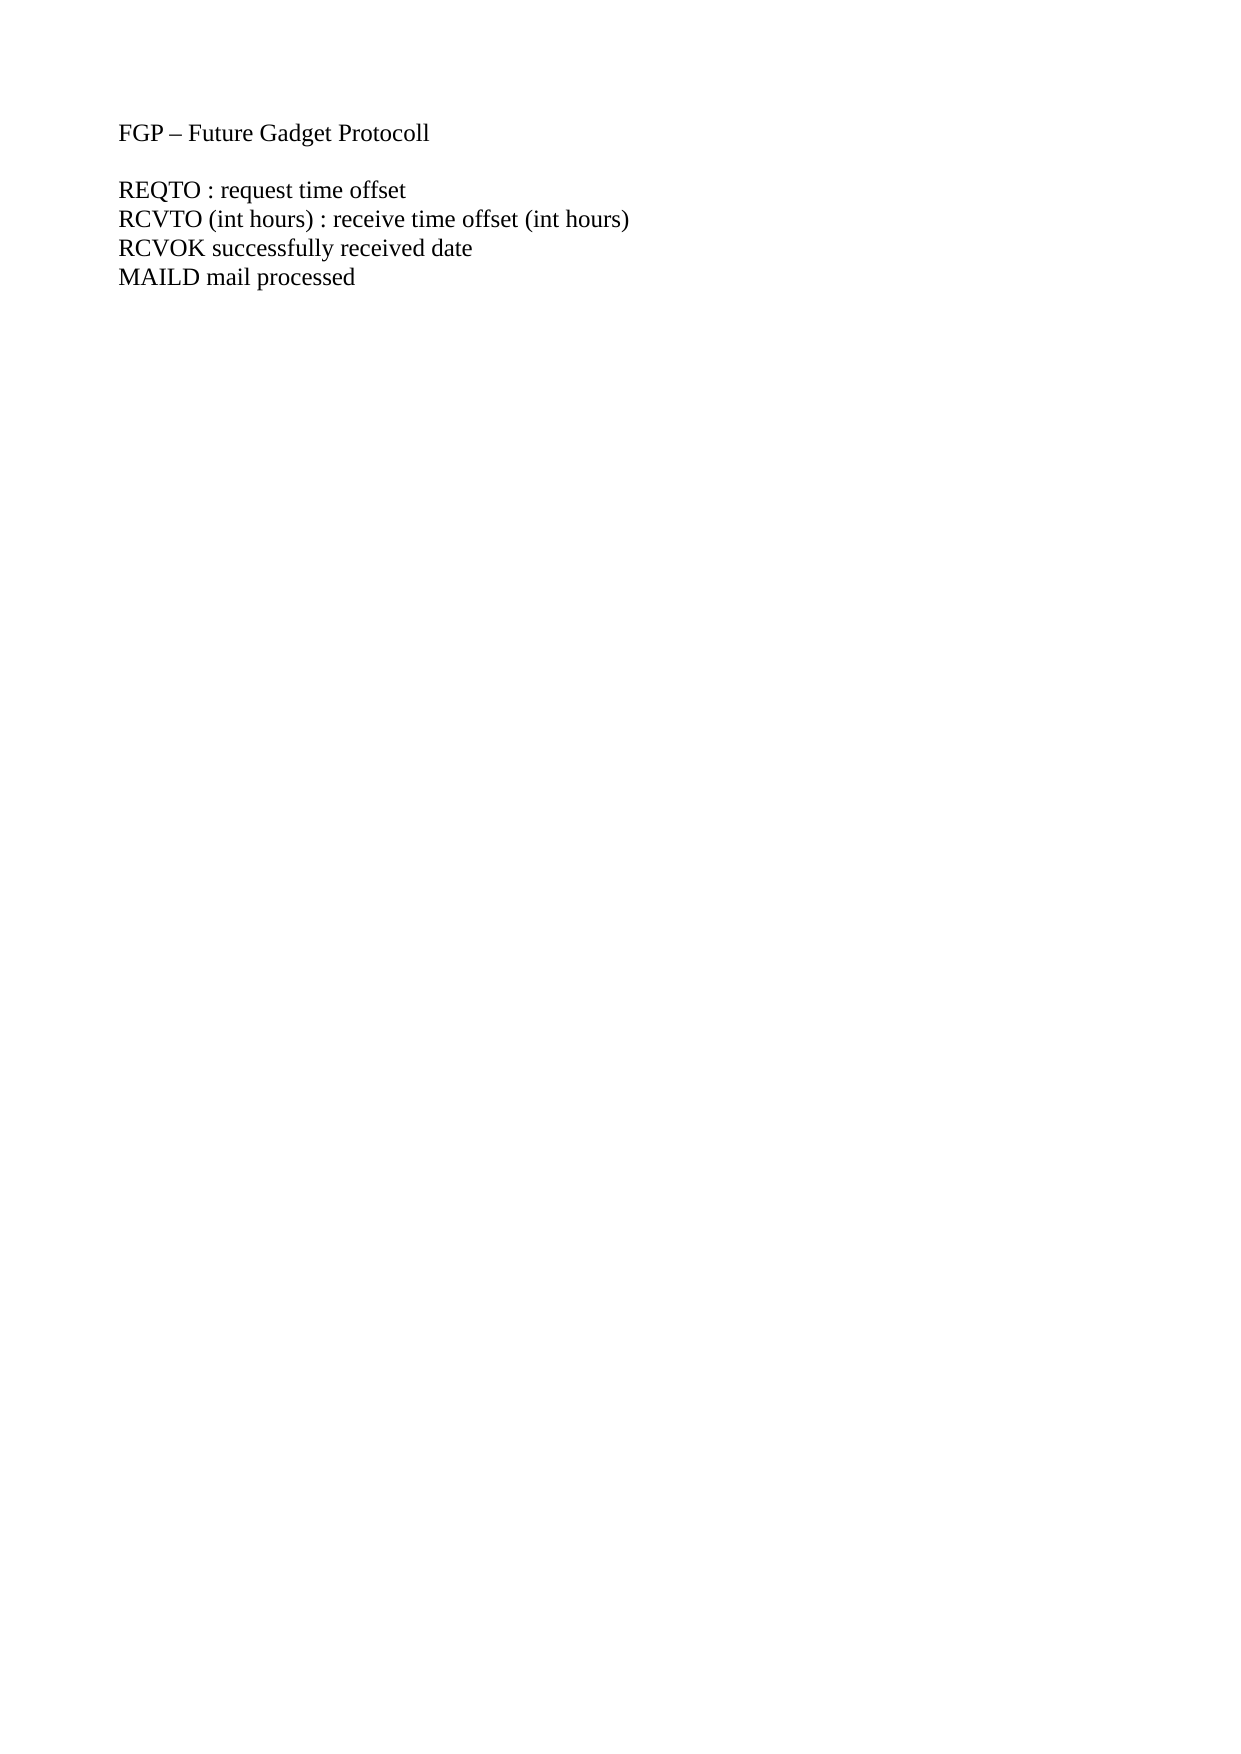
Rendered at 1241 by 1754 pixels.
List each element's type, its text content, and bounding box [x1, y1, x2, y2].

text RCVTO (int hours) : receive time offset (int hours) [118, 204, 1122, 233]
text REQTO : request time offset [118, 176, 1122, 204]
text RCVOK successfully received date [118, 233, 1122, 262]
text FGP – Future Gadget Protocoll [118, 118, 1122, 147]
text MAILD mail processed [118, 262, 1122, 291]
